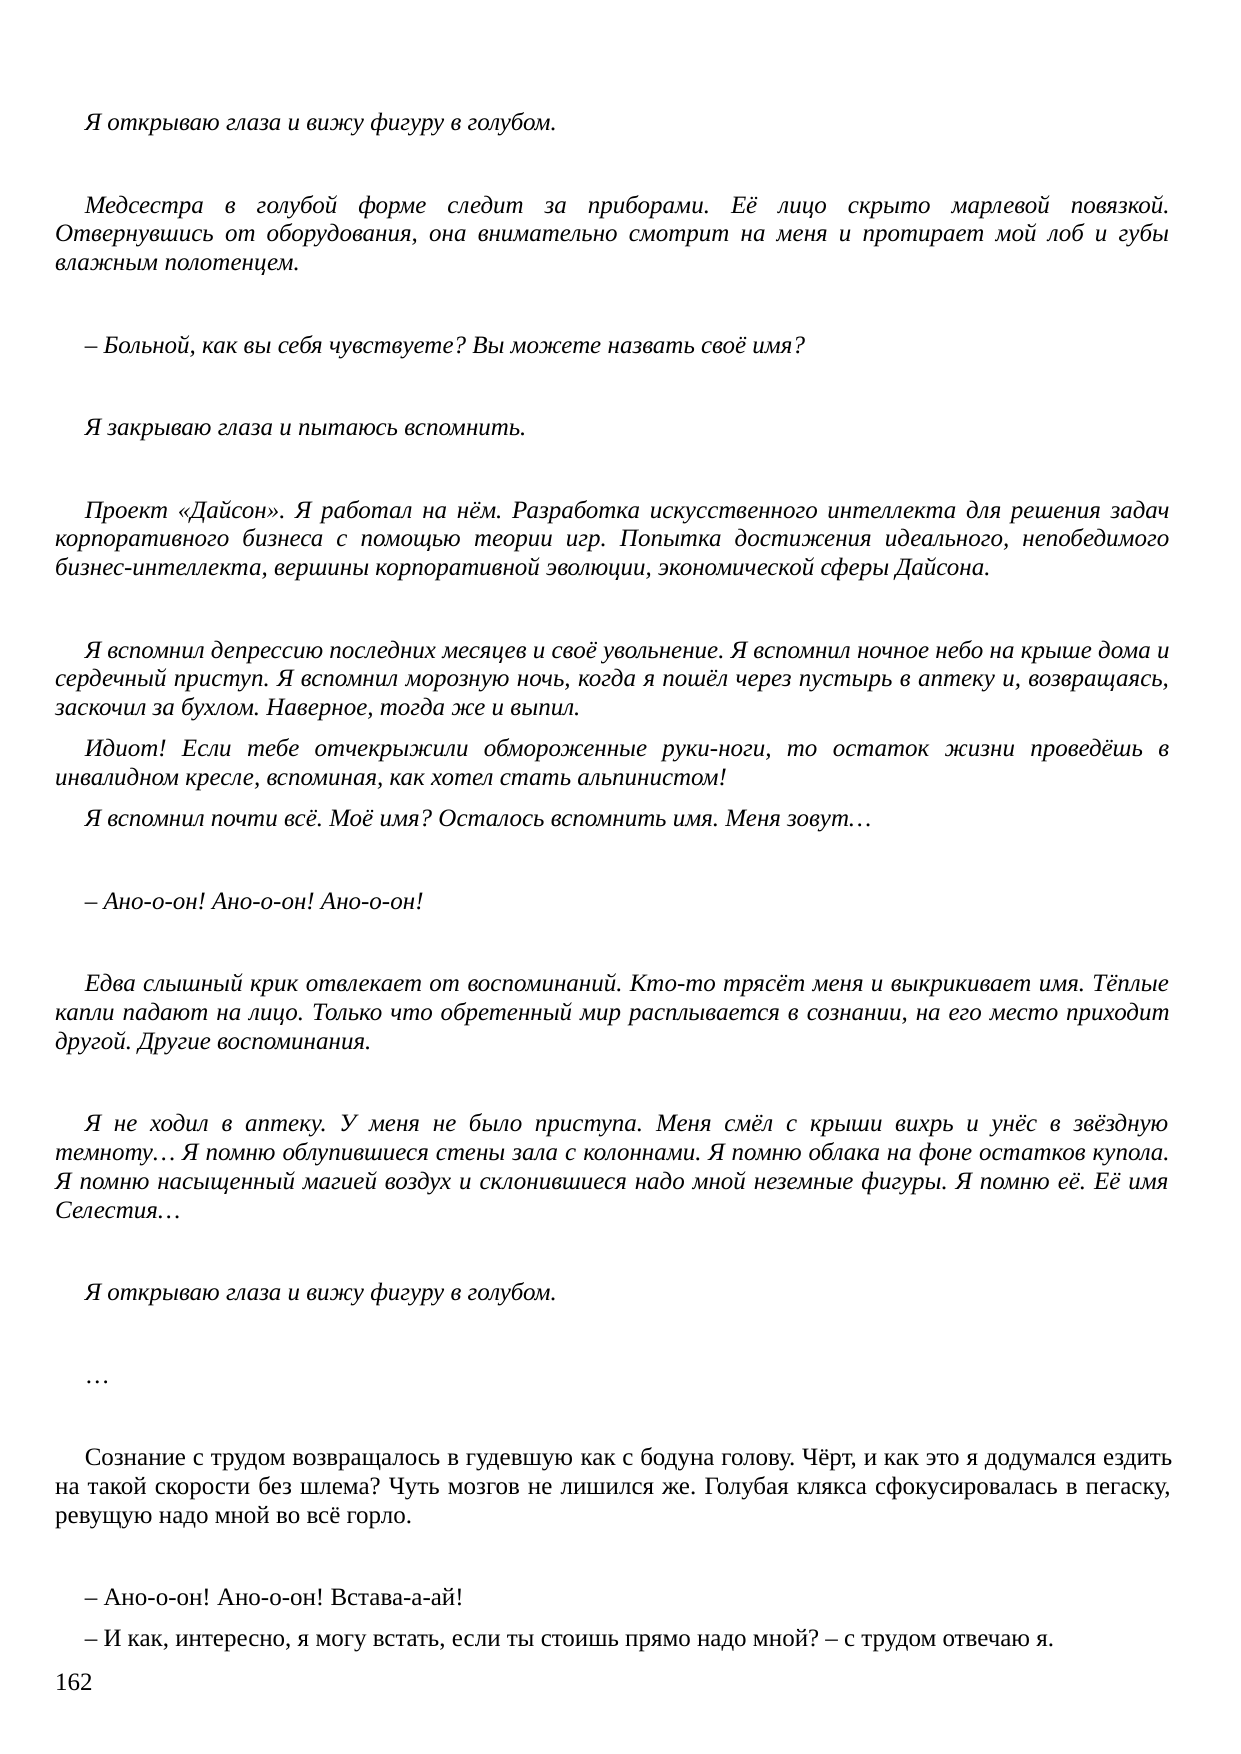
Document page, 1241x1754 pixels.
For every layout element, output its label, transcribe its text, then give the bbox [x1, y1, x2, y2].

text Сознание с трудом возвращалось в гудевшую как с бодуна голову. Чёрт, и как это я додумался ездить на такой скорости без шлема? Чуть мозгов не лишился же. Голубая клякса сфокусировалась в пегаску, ревущую надо мной во всё горло. [55, 1442, 1173, 1528]
text … [55, 1360, 1173, 1388]
text Я открываю глаза и вижу фигуру в голубом. [55, 1277, 1173, 1306]
text – Ано-о-он! Ано-о-он! Встава-а-ай! [55, 1582, 1173, 1611]
text Я не ходил в аптеку. У меня не было приступа. Меня смёл с крыши вихрь и унёс в звёздную темноту… Я помню облупившиеся стены зала с колоннами. Я помню облака на фоне остатков купола. Я помню насыщенный магией воздух и склонившиеся надо мной неземные фигуры. Я помню её. Её имя Селестия… [55, 1108, 1173, 1223]
text Я открываю глаза и вижу фигуру в голубом. [55, 107, 1173, 136]
text – Ано-о-он! Ано-о-он! Ано-о-он! [55, 886, 1173, 915]
text Едва слышный крик отвлекает от воспоминаний. Кто-то трясёт меня и выкрикивает имя. Тёплые капли падают на лицо. Только что обретенный мир расплывается в сознании, на его место приходит другой. Другие воспоминания. [55, 968, 1173, 1055]
text – Больной, как вы себя чувствуете? Вы можете назвать своё имя? [55, 330, 1173, 358]
text Я вспомнил почти всё. Моё имя? Осталось вспомнить имя. Меня зовут… [55, 803, 1173, 832]
text – И как, интересно, я могу встать, если ты стоишь прямо надо мной? – с трудом отвечаю я. [55, 1623, 1173, 1652]
text Проект «Дайсон». Я работал на нём. Разработка искусственного интеллекта для решения задач корпоративного бизнеса с помощью теории игр. Попытка достижения идеального, непобедимого бизнес-интеллекта, вершины корпоративной эволюции, экономической сферы Дайсона. [55, 495, 1173, 581]
text Медсестра в голубой форме следит за приборами. Её лицо скрыто марлевой повязкой. Отвернувшись от оборудования, она внимательно смотрит на меня и протирает мой лоб и губы влажным полотенцем. [55, 190, 1173, 276]
text Идиот! Если тебе отчекрыжили обмороженные руки-ноги, то остаток жизни проведёшь в инвалидном кресле, вспоминая, как хотел стать альпинистом! [55, 733, 1173, 791]
text Я вспомнил депрессию последних месяцев и своё увольнение. Я вспомнил ночное небо на крыше дома и сердечный приступ. Я вспомнил морозную ночь, когда я пошёл через пустырь в аптеку и, возвращаясь, заскочил за бухлом. Наверное, тогда же и выпил. [55, 635, 1173, 721]
text Я закрываю глаза и пытаюсь вспомнить. [55, 412, 1173, 441]
